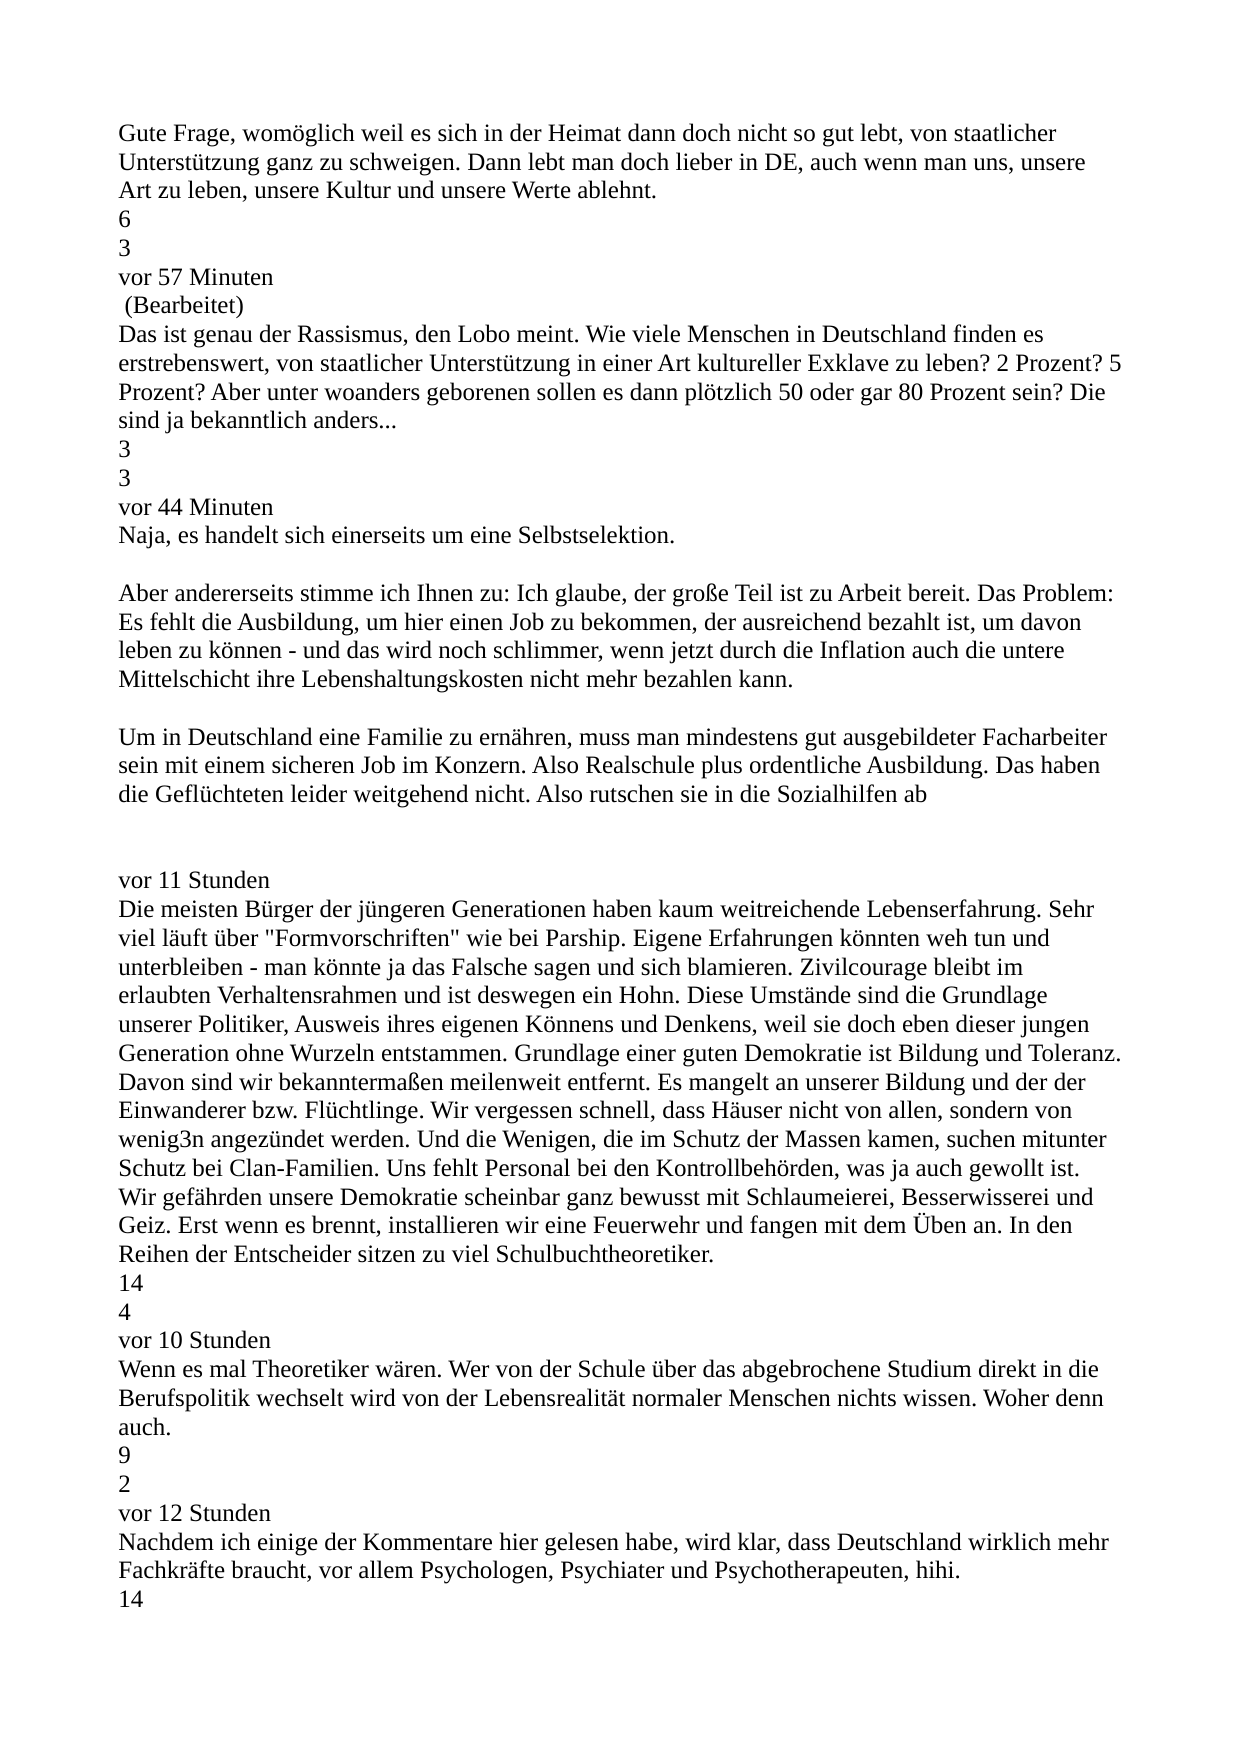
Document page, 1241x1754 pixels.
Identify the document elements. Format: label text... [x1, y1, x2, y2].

text Wenn es mal Theoretiker wären. Wer von der Schule über das abgebrochene Studium direkt in die Berufspolitik wechselt wird von der Lebensrealität normaler Menschen nichts wissen. Woher denn auch. [118, 1354, 1122, 1441]
text vor 11 Stunden [118, 866, 1122, 894]
text Nachdem ich einige der Kommentare hier gelesen habe, wird klar, dass Deutschland wirklich mehr Fachkräfte braucht, vor allem Psychologen, Psychiater und Psychotherapeuten, hihi. [118, 1527, 1122, 1584]
text Gute Frage, womöglich weil es sich in der Heimat dann doch nicht so gut lebt, von staatlicher Unterstützung ganz zu schweigen. Dann lebt man doch lieber in DE, auch wenn man uns, unsere Art zu leben, unsere Kultur und unsere Werte ablehnt. [118, 118, 1122, 204]
text 3 [118, 233, 1122, 262]
text vor 10 Stunden [118, 1326, 1122, 1354]
text Das ist genau der Rassismus, den Lobo meint. Wie viele Menschen in Deutschland finden es erstrebenswert, von staatlicher Unterstützung in einer Art kultureller Exklave zu leben? 2 Prozent? 5 Prozent? Aber unter woanders geborenen sollen es dann plötzlich 50 oder gar 80 Prozent sein? Die sind ja bekanntlich anders... [118, 319, 1122, 434]
text vor 12 Stunden [118, 1498, 1122, 1527]
text (Bearbeitet) [118, 291, 1122, 319]
text Naja, es handelt sich einerseits um eine Selbstselektion. [118, 521, 1122, 549]
text 14 [118, 1268, 1122, 1297]
text 9 [118, 1441, 1122, 1469]
text 14 [118, 1584, 1122, 1613]
text 6 [118, 204, 1122, 233]
text Die meisten Bürger der jüngeren Generationen haben kaum weitreichende Lebenserfahrung. Sehr viel läuft über "Formvorschriften" wie bei Parship. Eigene Erfahrungen könnten weh tun und unterbleiben - man könnte ja das Falsche sagen und sich blamieren. Zivilcourage bleibt im erlaubten Verhaltensrahmen und ist deswegen ein Hohn. Diese Umstände sind die Grundlage unserer Politiker, Ausweis ihres eigenen Könnens und Denkens, weil sie doch eben dieser jungen Generation ohne Wurzeln entstammen. Grundlage einer guten Demokratie ist Bildung und Toleranz. Davon sind wir bekanntermaßen meilenweit entfernt. Es mangelt an unserer Bildung und der der Einwanderer bzw. Flüchtlinge. Wir vergessen schnell, dass Häuser nicht von allen, sondern von wenig3n angezündet werden. Und die Wenigen, die im Schutz der Massen kamen, suchen mitunter Schutz bei Clan-Familien. Uns fehlt Personal bei den Kontrollbehörden, was ja auch gewollt ist. Wir gefährden unsere Demokratie scheinbar ganz bewusst mit Schlaumeierei, Besserwisserei und Geiz. Erst wenn es brennt, installieren wir eine Feuerwehr und fangen mit dem Üben an. In den Reihen der Entscheider sitzen zu viel Schulbuchtheoretiker. [118, 894, 1122, 1268]
text Um in Deutschland eine Familie zu ernähren, muss man mindestens gut ausgebildeter Facharbeiter sein mit einem sicheren Job im Konzern. Also Realschule plus ordentliche Ausbildung. Das haben die Geflüchteten leider weitgehend nicht. Also rutschen sie in die Sozialhilfen ab [118, 722, 1122, 808]
text vor 57 Minuten [118, 262, 1122, 291]
text 4 [118, 1297, 1122, 1326]
text vor 44 Minuten [118, 492, 1122, 521]
text 3 [118, 463, 1122, 492]
text 2 [118, 1469, 1122, 1498]
text Aber andererseits stimme ich Ihnen zu: Ich glaube, der große Teil ist zu Arbeit bereit. Das Problem: Es fehlt die Ausbildung, um hier einen Job zu bekommen, der ausreichend bezahlt ist, um davon leben zu können - und das wird noch schlimmer, wenn jetzt durch die Inflation auch die untere Mittelschicht ihre Lebenshaltungskosten nicht mehr bezahlen kann. [118, 578, 1122, 693]
text 3 [118, 434, 1122, 463]
